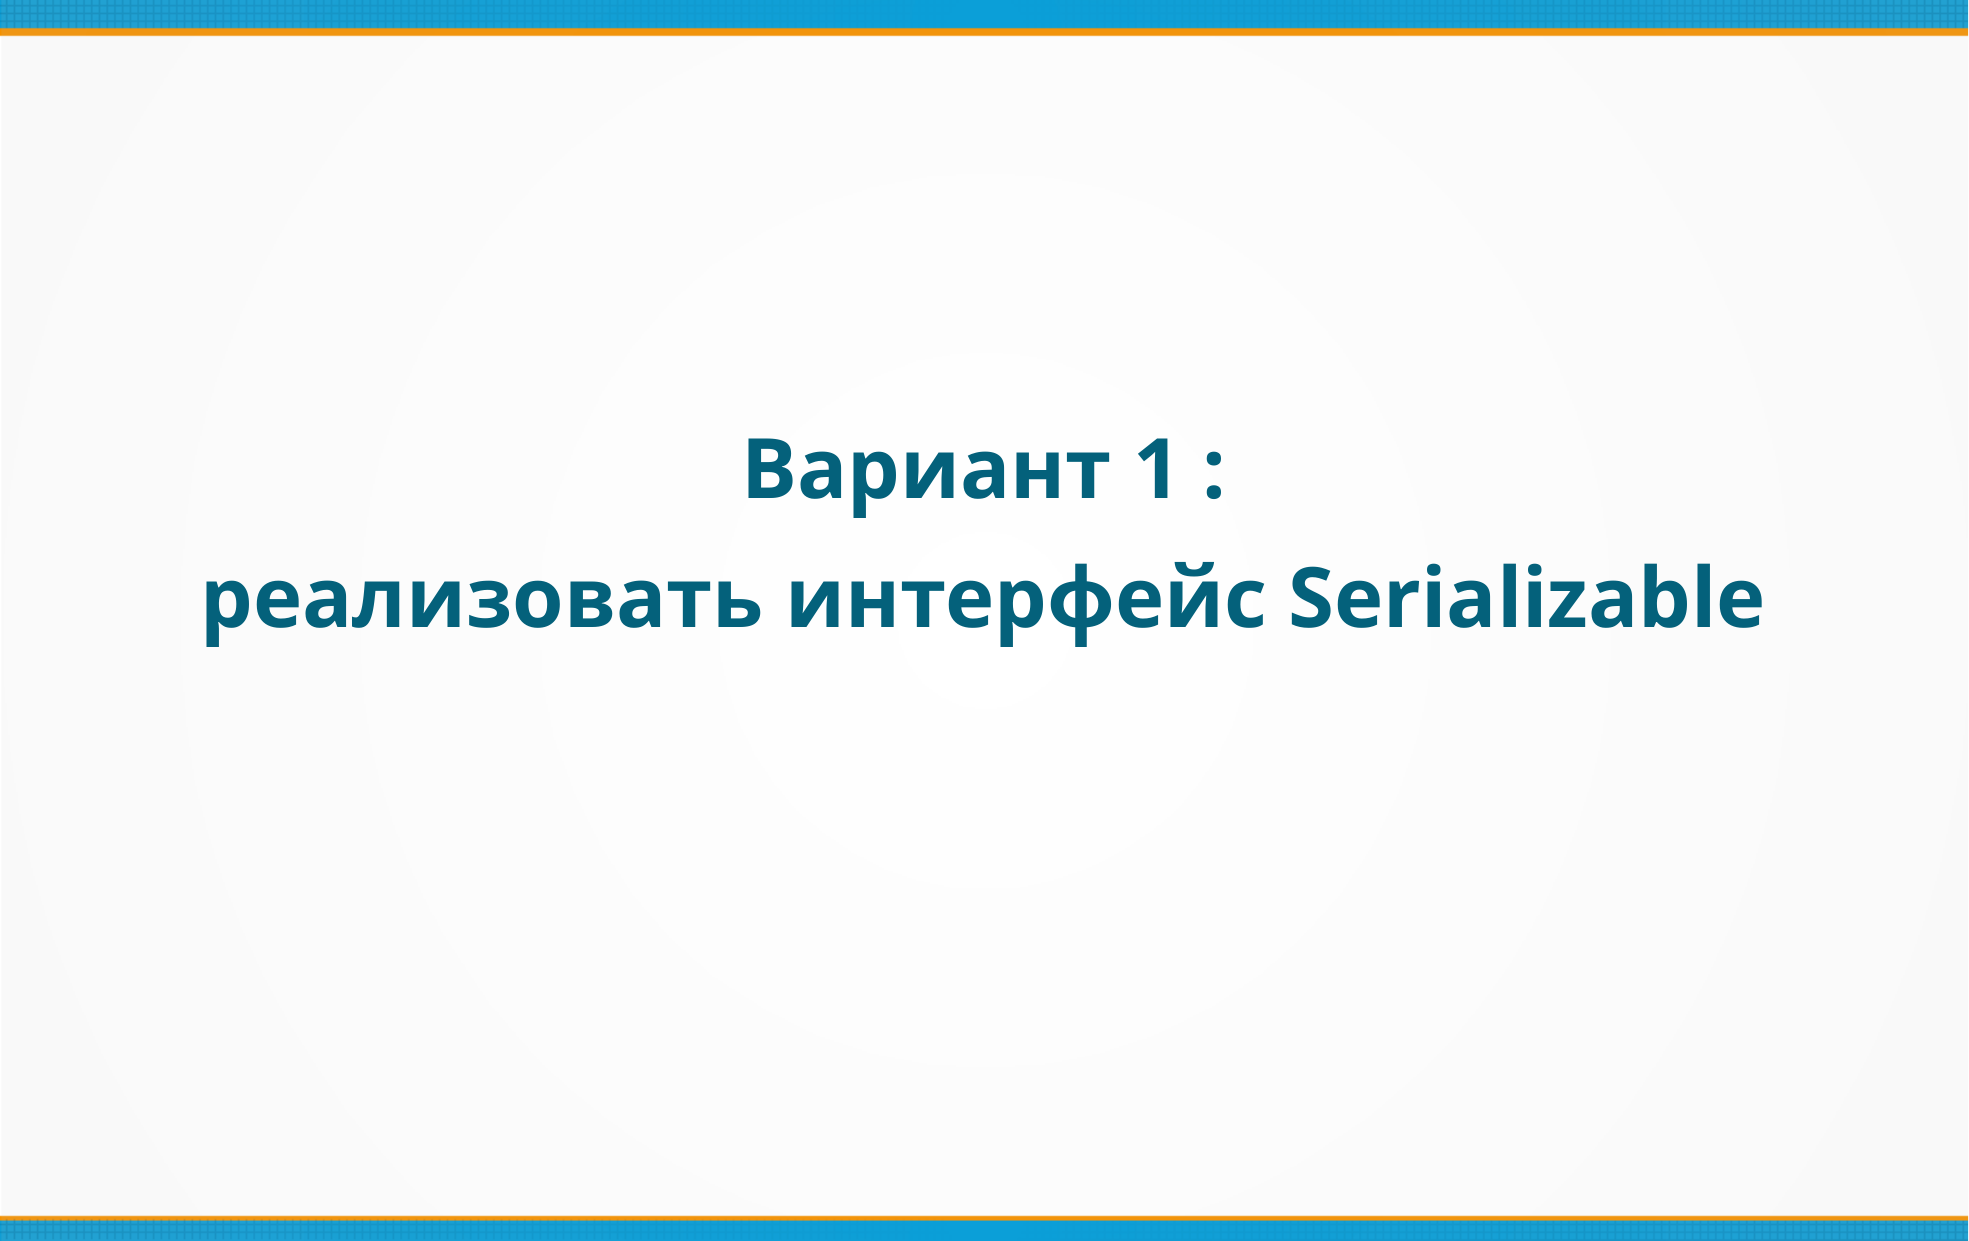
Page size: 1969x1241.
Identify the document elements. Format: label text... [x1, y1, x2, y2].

subtitle Вариант 1 : реализовать интерфейс Serializable [98, 49, 1870, 1010]
